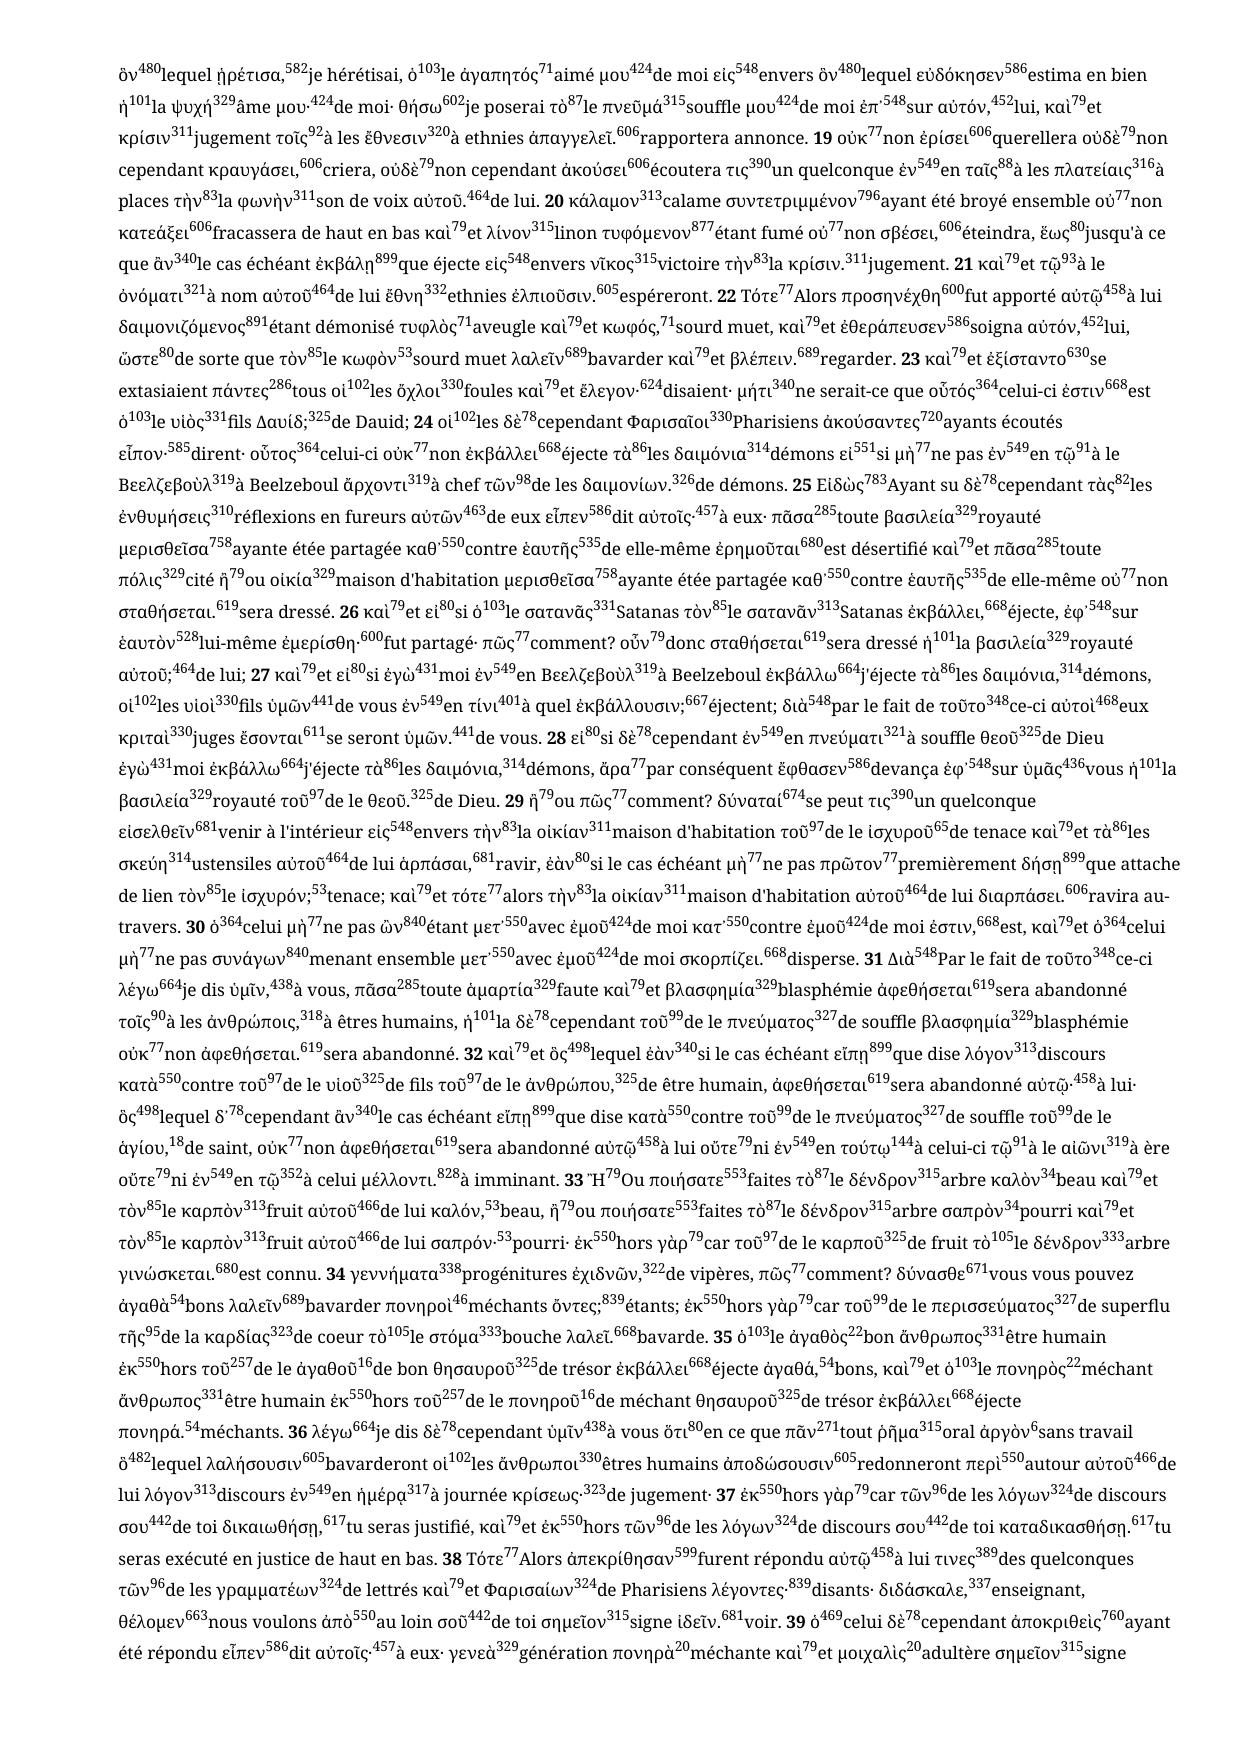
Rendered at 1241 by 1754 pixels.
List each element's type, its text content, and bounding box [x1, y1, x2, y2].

text 1 Ἐν549En ἐκείνῳ144à celui-là τῷ91à le καιρῷ319à moment ἐπορεύθη600fut allé ὁ103le Ἰησοῦς331Iésous τοῖς92à les σάββασιν320à sabbats διὰ550par τῶν98de les σπορίμων·66de champs ensemencés· οἱ102les δὲ78cependant μαθηταὶ330disciples αὐτοῦ464de lui ἐπείνασαν585eurent faim καὶ79et ἤρξαντο591se originèrent τίλλειν689épiler στάχυας312épis καὶ79et ἐσθίειν.689manger. 2 οἱ102les δὲ78cependant Φαρισαῖοι330Pharisiens ἰδόντες720ayants vus εἶπαν585dirent αὐτῷ·458à lui· ἰδοὺ306voici οἱ102les μαθηταί330disciples σου442de toi ποιοῦσιν667font ὃ482lequel οὐκ77non ἔξεστιν668est permis ποιεῖν689faire ἐν549en σαββάτῳ.321à sabbat. 3 ὁ469celui δὲ78cependant εἶπεν586dit αὐτοῖς·457à eux· οὐκ340non ἀνέγνωτε583vous prîtes connaissance τί399quel ἐποίησεν586fit Δαυὶδ331Dauid ὅτε80lorsque ἐπείνασεν586eut faim καὶ79et οἱ363ceux μετ᾽550avec αὐτοῦ,464de lui, 4 πῶς80comment? εἰσῆλθεν586vint à l'intérieur εἰς548envers τὸν85le οἶκον313maison τοῦ97de le θεοῦ325de Dieu καὶ79et τοὺς84les ἄρτους312pains τῆς95de la προθέσεως323de proposition ἔφαγεν,586mangea, ὃ482lequel οὐκ77non ἐξὸν842étant permis ἦν625était αὐτῷ458à lui φαγεῖν681manger οὐδὲ79non cependant τοῖς351à ceux μετ᾽550avec αὐτοῦ464de lui εἰ551si μὴ77ne pas τοῖς90à les ἱερεῦσιν318à sacrificateurs μόνοις;120à seuls; 5 ἢ79ou οὐκ340non ἀνέγνωτε583vous prîtes connaissance ἐν549en τῷ91à le νόμῳ319à loi ὅτι80en ce que τοῖς92à les σάββασιν320à sabbats οἱ102les ἱερεῖς330sacrificateurs ἐν549en τῷ93à le ἱερῷ321à sanctuaire τὸ87le σάββατον315sabbat βεβηλοῦσιν667profanent καὶ79et ἀναίτιοί46non coupables εἰσιν;667sont; 6 λέγω664je dis δὲ78cependant ὑμῖν438à vous ὅτι80en ce que τοῦ99de le ἱεροῦ327de sanctuaire μεῖζόν73plus grand ἐστιν668est ὧδε.77ici. 7 εἰ80si δὲ78cependant ἐγνώκειτε656vous aviez connu τί412quel ἐστιν·668est· ἔλεος315miséricorde θέλω664je veux καὶ79et οὐ77non θυσίαν,311sacrifice, οὐκ77non ἂν340le cas échéant κατεδικάσατε583vous exécutâtes en justice de haut en bas τοὺς84les ἀναιτίους.52non coupables. 8 κύριος331Maître γάρ79car ἐστιν668est τοῦ99de le σαββάτου327de sabbat ὁ103le υἱὸς331fils τοῦ97de le ἀνθρώπου.325de être humain. 9 Καὶ79Et μεταβὰς721ayant dépassé ἐκεῖθεν77de là ἦλθεν586vint εἰς548envers τὴν83la συναγωγὴν311synagogue αὐτῶν·463de eux· 10 καὶ79et ἰδοὺ306voici ἄνθρωπος331être humain χεῖρα311main ἔχων840ayant ξηράν.51sèche. καὶ79et ἐπηρώτησαν585surinterrogèrent αὐτὸν452lui λέγοντες·839disants· εἰ340si ἔξεστιν668est permis τοῖς92à les σάββασιν320à sabbats θεραπεύειν;689soigner; ἵνα80afin que κατηγορήσωσιν898que accusent αὐτοῦ.464de lui. 11 ὁ469celui δὲ78cependant εἶπεν586dit αὐτοῖς·457à eux· τίς174quel ἔσται612se sera ἐξ550hors ὑμῶν441de vous ἄνθρωπος331être humain ὃς498lequel ἕξει606aura πρόβατον315brebis ἓν181un καὶ79et ἐὰν80si le cas échéant ἐμπέσῃ899que tombe dans τοῦτο366ce-ci τοῖς92à les σάββασιν320à sabbats εἰς548envers βόθυνον,313fosse, οὐχὶ340non pas κρατήσει606saisira avec force αὐτὸ454lui καὶ79et ἐγερεῖ;606éveillera; 12 πόσῳ402à combien grand? οὖν79donc διαφέρει668diffère ἄνθρωπος331être humain προβάτου.327de brebis. ὥστε80de sorte que ἔξεστιν668est permis τοῖς92à les σάββασιν320à sabbats καλῶς77bellement ποιεῖν.689faire. 13 τότε77alors λέγει668dit τῷ91à le ἀνθρώπῳ·319à être humain· ἔκτεινόν554étends σου442de toi τὴν83la χεῖρα.311main. καὶ79et ἐξέτεινεν586étendit καὶ79et ἀπεκατεστάθη600fut reconstitué ὑγιὴς69saine ὡς80comme ἡ101la ἄλλη.388autre. 14 Ἐξελθόντες720Ayants sortis δὲ78cependant οἱ102les Φαρισαῖοι330Pharisiens συμβούλιον315délibération ensemble ἔλαβον585prirent κατ᾽550contre αὐτοῦ464de lui ὅπως80de telle manière que αὐτὸν452lui ἀπολέσωσιν.898que perdent au loin. 15 Ὁ103Le δὲ78cependant Ἰησοῦς331Iésous γνοὺς721ayant connu ἀνεχώρησεν586replaça ἐκεῖθεν.77de là. καὶ79et ἠκολούθησαν585suivirent αὐτῷ458à lui [ὄχλοι]330[foules] πολλοί,389nombreux, καὶ79et ἐθεράπευσεν586soigna αὐτοὺς451eux πάντας268tous 16 καὶ79et ἐπετίμησεν586survalorisa αὐτοῖς457à eux ἵνα80afin que μὴ77ne pas φανερὸν53visible αὐτὸν452lui ποιήσωσιν,898que fassent, 17 ἵνα80afin que πληρωθῇ911que soit fait plénitude τὸ366ce ῥηθὲν762ayant été dit διὰ550par Ἠσαΐου325de Ésaïa τοῦ97de le προφήτου325de prophète λέγοντος·834de disant· 18 ἰδοὺ306voici ὁ103le παῖς331jeune servant μου424de moi ὃν480lequel ᾑρέτισα,582je hérétisai, ὁ103le ἀγαπητός71aimé μου424de moi εἰς548envers ὃν480lequel εὐδόκησεν586estima en bien ἡ101la ψυχή329âme μου·424de moi· θήσω602je poserai τὸ87le πνεῦμά315souffle μου424de moi ἐπ᾽548sur αὐτόν,452lui, καὶ79et κρίσιν311jugement τοῖς92à les ἔθνεσιν320à ethnies ἀπαγγελεῖ.606rapportera annonce. 19 οὐκ77non ἐρίσει606querellera οὐδὲ79non cependant κραυγάσει,606criera, οὐδὲ79non cependant ἀκούσει606écoutera τις390un quelconque ἐν549en ταῖς88à les πλατείαις316à places τὴν83la φωνὴν311son de voix αὐτοῦ.464de lui. 20 κάλαμον313calame συντετριμμένον796ayant été broyé ensemble οὐ77non κατεάξει606fracassera de haut en bas καὶ79et λίνον315linon τυφόμενον877étant fumé οὐ77non σβέσει,606éteindra, ἕως80jusqu'à ce que ἂν340le cas échéant ἐκβάλῃ899que éjecte εἰς548envers νῖκος315victoire τὴν83la κρίσιν.311jugement. 21 καὶ79et τῷ93à le ὀνόματι321à nom αὐτοῦ464de lui ἔθνη332ethnies ἐλπιοῦσιν.605espéreront. 22 Τότε77Alors προσηνέχθη600fut apporté αὐτῷ458à lui δαιμονιζόμενος891étant démonisé τυφλὸς71aveugle καὶ79et κωφός,71sourd muet, καὶ79et ἐθεράπευσεν586soigna αὐτόν,452lui, ὥστε80de sorte que τὸν85le κωφὸν53sourd muet λαλεῖν689bavarder καὶ79et βλέπειν.689regarder. 23 καὶ79et ἐξίσταντο630se extasiaient πάντες286tous οἱ102les ὄχλοι330foules καὶ79et ἔλεγον·624disaient· μήτι340ne serait-ce que οὗτός364celui-ci ἐστιν668est ὁ103le υἱὸς331fils Δαυίδ;325de Dauid; 24 οἱ102les δὲ78cependant Φαρισαῖοι330Pharisiens ἀκούσαντες720ayants écoutés εἶπον·585dirent· οὗτος364celui-ci οὐκ77non ἐκβάλλει668éjecte τὰ86les δαιμόνια314démons εἰ551si μὴ77ne pas ἐν549en τῷ91à le Βεελζεβοὺλ319à Beelzeboul ἄρχοντι319à chef τῶν98de les δαιμονίων.326de démons. 25 Εἰδὼς783Ayant su δὲ78cependant τὰς82les ἐνθυμήσεις310réflexions en fureurs αὐτῶν463de eux εἶπεν586dit αὐτοῖς·457à eux· πᾶσα285toute βασιλεία329royauté μερισθεῖσα758ayante étée partagée καθ᾽550contre ἑαυτῆς535de elle-même ἐρημοῦται680est désertifié καὶ79et πᾶσα285toute πόλις329cité ἢ79ou οἰκία329maison d'habitation μερισθεῖσα758ayante étée partagée καθ᾽550contre ἑαυτῆς535de elle-même οὐ77non σταθήσεται.619sera dressé. 26 καὶ79et εἰ80si ὁ103le σατανᾶς331Satanas τὸν85le σατανᾶν313Satanas ἐκβάλλει,668éjecte, ἐφ᾽548sur ἑαυτὸν528lui-même ἐμερίσθη·600fut partagé· πῶς77comment? οὖν79donc σταθήσεται619sera dressé ἡ101la βασιλεία329royauté αὐτοῦ;464de lui; 27 καὶ79et εἰ80si ἐγὼ431moi ἐν549en Βεελζεβοὺλ319à Beelzeboul ἐκβάλλω664j'éjecte τὰ86les δαιμόνια,314démons, οἱ102les υἱοὶ330fils ὑμῶν441de vous ἐν549en τίνι401à quel ἐκβάλλουσιν;667éjectent; διὰ548par le fait de τοῦτο348ce-ci αὐτοὶ468eux κριταὶ330juges ἔσονται611se seront ὑμῶν.441de vous. 28 εἰ80si δὲ78cependant ἐν549en πνεύματι321à souffle θεοῦ325de Dieu ἐγὼ431moi ἐκβάλλω664j'éjecte τὰ86les δαιμόνια,314démons, ἄρα77par conséquent ἔφθασεν586devança ἐφ᾽548sur ὑμᾶς436vous ἡ101la βασιλεία329royauté τοῦ97de le θεοῦ.325de Dieu. 29 ἢ79ou πῶς77comment? δύναταί674se peut τις390un quelconque εἰσελθεῖν681venir à l'intérieur εἰς548envers τὴν83la οἰκίαν311maison d'habitation τοῦ97de le ἰσχυροῦ65de tenace καὶ79et τὰ86les σκεύη314ustensiles αὐτοῦ464de lui ἁρπάσαι,681ravir, ἐὰν80si le cas échéant μὴ77ne pas πρῶτον77premièrement δήσῃ899que attache de lien τὸν85le ἰσχυρόν;53tenace; καὶ79et τότε77alors τὴν83la οἰκίαν311maison d'habitation αὐτοῦ464de lui διαρπάσει.606ravira au-travers. 30 ὁ364celui μὴ77ne pas ὢν840étant μετ᾽550avec ἐμοῦ424de moi κατ᾽550contre ἐμοῦ424de moi ἐστιν,668est, καὶ79et ὁ364celui μὴ77ne pas συνάγων840menant ensemble μετ᾽550avec ἐμοῦ424de moi σκορπίζει.668disperse. 31 Διὰ548Par le fait de τοῦτο348ce-ci λέγω664je dis ὑμῖν,438à vous, πᾶσα285toute ἁμαρτία329faute καὶ79et βλασφημία329blasphémie ἀφεθήσεται619sera abandonné τοῖς90à les ἀνθρώποις,318à êtres humains, ἡ101la δὲ78cependant τοῦ99de le πνεύματος327de souffle βλασφημία329blasphémie οὐκ77non ἀφεθήσεται.619sera abandonné. 32 καὶ79et ὃς498lequel ἐὰν340si le cas échéant εἴπῃ899que dise λόγον313discours κατὰ550contre τοῦ97de le υἱοῦ325de fils τοῦ97de le ἀνθρώπου,325de être humain, ἀφεθήσεται619sera abandonné αὐτῷ·458à lui· ὃς498lequel δ᾽78cependant ἂν340le cas échéant εἴπῃ899que dise κατὰ550contre τοῦ99de le πνεύματος327de souffle τοῦ99de le ἁγίου,18de saint, οὐκ77non ἀφεθήσεται619sera abandonné αὐτῷ458à lui οὔτε79ni ἐν549en τούτῳ144à celui-ci τῷ91à le αἰῶνι319à ère οὔτε79ni ἐν549en τῷ352à celui μέλλοντι.828à imminant. 33 Ἢ79Ou ποιήσατε553faites τὸ87le δένδρον315arbre καλὸν34beau καὶ79et τὸν85le καρπὸν313fruit αὐτοῦ466de lui καλόν,53beau, ἢ79ou ποιήσατε553faites τὸ87le δένδρον315arbre σαπρὸν34pourri καὶ79et τὸν85le καρπὸν313fruit αὐτοῦ466de lui σαπρόν·53pourri· ἐκ550hors γὰρ79car τοῦ97de le καρποῦ325de fruit τὸ105le δένδρον333arbre γινώσκεται.680est connu. 34 γεννήματα338progénitures ἐχιδνῶν,322de vipères, πῶς77comment? δύνασθε671vous vous pouvez ἀγαθὰ54bons λαλεῖν689bavarder πονηροὶ46méchants ὄντες;839étants; ἐκ550hors γὰρ79car τοῦ99de le περισσεύματος327de superflu τῆς95de la καρδίας323de coeur τὸ105le στόμα333bouche λαλεῖ.668bavarde. 35 ὁ103le ἀγαθὸς22bon ἄνθρωπος331être humain ἐκ550hors τοῦ257de le ἀγαθοῦ16de bon θησαυροῦ325de trésor ἐκβάλλει668éjecte ἀγαθά,54bons, καὶ79et ὁ103le πονηρὸς22méchant ἄνθρωπος331être humain ἐκ550hors τοῦ257de le πονηροῦ16de méchant θησαυροῦ325de trésor ἐκβάλλει668éjecte πονηρά.54méchants. 36 λέγω664je dis δὲ78cependant ὑμῖν438à vous ὅτι80en ce que πᾶν271tout ῥῆμα315oral ἀργὸν6sans travail ὃ482lequel λαλήσουσιν605bavarderont οἱ102les ἄνθρωποι330êtres humains ἀποδώσουσιν605redonneront περὶ550autour αὐτοῦ466de lui λόγον313discours ἐν549en ἡμέρᾳ317à journée κρίσεως·323de jugement· 37 ἐκ550hors γὰρ79car τῶν96de les λόγων324de discours σου442de toi δικαιωθήσῃ,617tu seras justifié, καὶ79et ἐκ550hors τῶν96de les λόγων324de discours σου442de toi καταδικασθήσῃ.617tu seras exécuté en justice de haut en bas. 38 Τότε77Alors ἀπεκρίθησαν599furent répondu αὐτῷ458à lui τινες389des quelconques τῶν96de les γραμματέων324de lettrés καὶ79et Φαρισαίων324de Pharisiens λέγοντες·839disants· διδάσκαλε,337enseignant, θέλομεν663nous voulons ἀπὸ550au loin σοῦ442de toi σημεῖον315signe ἰδεῖν.681voir. 39 ὁ469celui δὲ78cependant ἀποκριθεὶς760ayant été répondu εἶπεν586dit αὐτοῖς·457à eux· γενεὰ329génération πονηρὰ20méchante καὶ79et μοιχαλὶς20adultère σημεῖον315signe ἐπιζητεῖ,668surcherche, καὶ79et σημεῖον333signe οὐ77non δοθήσεται619sera donné αὐτῇ456à elle εἰ551si μὴ77ne pas τὸ105le σημεῖον333signe Ἰωνᾶ325de Ionas τοῦ97de le προφήτου.325de prophète. 40 ὥσπερ80comme certes γὰρ79car ἦν625était Ἰωνᾶς331Ionas ἐν549en τῇ89à la κοιλίᾳ317à cavité ventrale τοῦ99de le κήτους327de cétacé τρεῖς176trois ἡμέρας310journées καὶ79et τρεῖς176trois νύκτας,310nuits, οὕτως77ainsi ἔσται612se sera ὁ103le υἱὸς331fils τοῦ97de le ἀνθρώπου325de être humain ἐν549en τῇ89à la καρδίᾳ317à coeur τῆς95de la γῆς323de terre τρεῖς176trois ἡμέρας310journées καὶ79et τρεῖς176trois νύκτας.310nuits. 41 Ἄνδρες330Hommes Νινευῖται330Ninevites ἀναστήσονται611se redresseront ἐν549en τῇ89à la κρίσει317à jugement μετὰ550avec τῆς95de la γενεᾶς323de génération ταύτης148de celle-ci καὶ79et κατακρινοῦσιν605jugeront contre αὐτήν,450elle, ὅτι80en ce que μετενόησαν585transintelligèrent εἰς548envers τὸ87le κήρυγμα315annonce Ἰωνᾶ,325de Ionas, καὶ79et ἰδοὺ306voici πλεῖον73plus nombreusement Ἰωνᾶ325de Ionas ὧδε.77ici. 42 βασίλισσα329reine νότου325de sud ἐγερθήσεται619sera éveillé ἐν549en τῇ89à la κρίσει317à jugement μετὰ550avec τῆς95de la γενεᾶς323de génération ταύτης148de celle-ci καὶ79et κατακρινεῖ606jugera contre αὐτήν,450elle, ὅτι80en ce que ἦλθεν586vint ἐκ550hors τῶν98de les περάτων326de limites τῆς95de la γῆς323de terre ἀκοῦσαι681écouter τὴν83la σοφίαν311sagesse Σολομῶνος,325de Solomon, καὶ79et ἰδοὺ306voici πλεῖον73plus nombreusement Σολομῶνος325de Solomon ὧδε.77ici. 43 Ὅταν80Lorsque le cas échéant δὲ78cependant τὸ105le ἀκάθαρτον24impur πνεῦμα333souffle ἐξέλθῃ899que sorte ἀπὸ550au loin τοῦ97de le ἀνθρώπου,325de être humain, διέρχεται674se passe à travers δι᾽550par ἀνύδρων15de sans eaux τόπων324de lieux ζητοῦν842cherchant ἀνάπαυσιν311repos καὶ79et οὐχ77non εὑρίσκει.668trouve. 44 τότε77alors λέγει·668dit· εἰς548envers τὸν85le οἶκόν313maison μου424de moi ἐπιστρέψω602je tournerai sur ὅθεν77d'où ἐξῆλθον·582je sortis· καὶ79et ἐλθὸν723ayant venu εὑρίσκει668trouve σχολάζοντα822vaquant σεσαρωμένον796ayant été balayé καὶ79et κεκοσμημένον.796ayant été arrangé. 45 τότε77alors πορεύεται674se va καὶ79et παραλαμβάνει668prend à côté μεθ᾽550avec ἑαυτοῦ539de lui-même ἑπτὰ180sept ἕτερα116autres-différents πνεύματα314souffles πονηρότερα5plus méchants ἑαυτοῦ539de lui-même καὶ79et εἰσελθόντα722ayants venus à l'intérieur κατοικεῖ668établit maison d'habitation ἐκεῖ·77là· καὶ79et γίνεται674se devient τὰ104les ἔσχατα72derniers τοῦ97de le ἀνθρώπου325de être humain ἐκείνου150de celui-là χείρονα48pires τῶν98de les πρώτων.66de premiers. οὕτως77ainsi ἔσται612se sera καὶ77aussi τῇ89à la γενεᾷ317à génération ταύτῃ142à celle-ci τῇ89à la πονηρᾷ.8à méchante. 46 Ἔτι77Encore αὐτοῦ464de lui λαλοῦντος834de bavardant τοῖς90à les ὄχλοις318à foules ἰδοὺ306voici ἡ101la μήτηρ329mère καὶ79et οἱ102les ἀδελφοὶ330frères αὐτοῦ464de lui εἱστήκεισαν658avaient dressé ἔξω77au-dehors ζητοῦντες839cherchants αὐτῷ458à lui λαλῆσαι.681bavarder. [933[ 47 εἶπεν586dit δέ78cependant τις390un quelconque αὐτῷ·458à lui· ἰδοὺ306voici ἡ101la μήτηρ329mère σου442de toi καὶ79et οἱ102les ἀδελφοί330frères σου442de toi ἔξω77au-dehors ἑστήκασιν641ont dressé ζητοῦντές839cherchants σοι439à toi λαλῆσαι.]681bavarder.] 48 ὁ469celui δὲ78cependant ἀποκριθεὶς760ayant été répondu εἶπεν586dit τῷ352à celui λέγοντι828à disant αὐτῷ·458à lui· τίς408quelle ἐστιν668est ἡ101la μήτηρ329mère μου424de moi καὶ79et τίνες409quels εἰσὶν667sont οἱ102les ἀδελφοί330frères μου;424de moi; 49 καὶ79et ἐκτείνας721ayant étendu τὴν83la χεῖρα311main αὐτοῦ464de lui ἐπὶ548sur τοὺς84les μαθητὰς312disciples αὐτοῦ464de lui εἶπεν·586dit· ἰδοὺ306voici ἡ101la μήτηρ329mère μου424de moi καὶ79et οἱ102les ἀδελφοί330frères μου.424de moi. 50 ὅστις498lequel un quelconque γὰρ79car ἂν340le cas échéant ποιήσῃ899que fasse τὸ87le θέλημα315volonté τοῦ97de le πατρός325de père μου424de moi τοῦ492de celui ἐν549en οὐρανοῖς318à cieux αὐτός469lui μου424de moi ἀδελφὸς331frère καὶ79et ἀδελφὴ329soeur καὶ79et μήτηρ329mère ἐστίν.668est. [118, 59, 1181, 1665]
